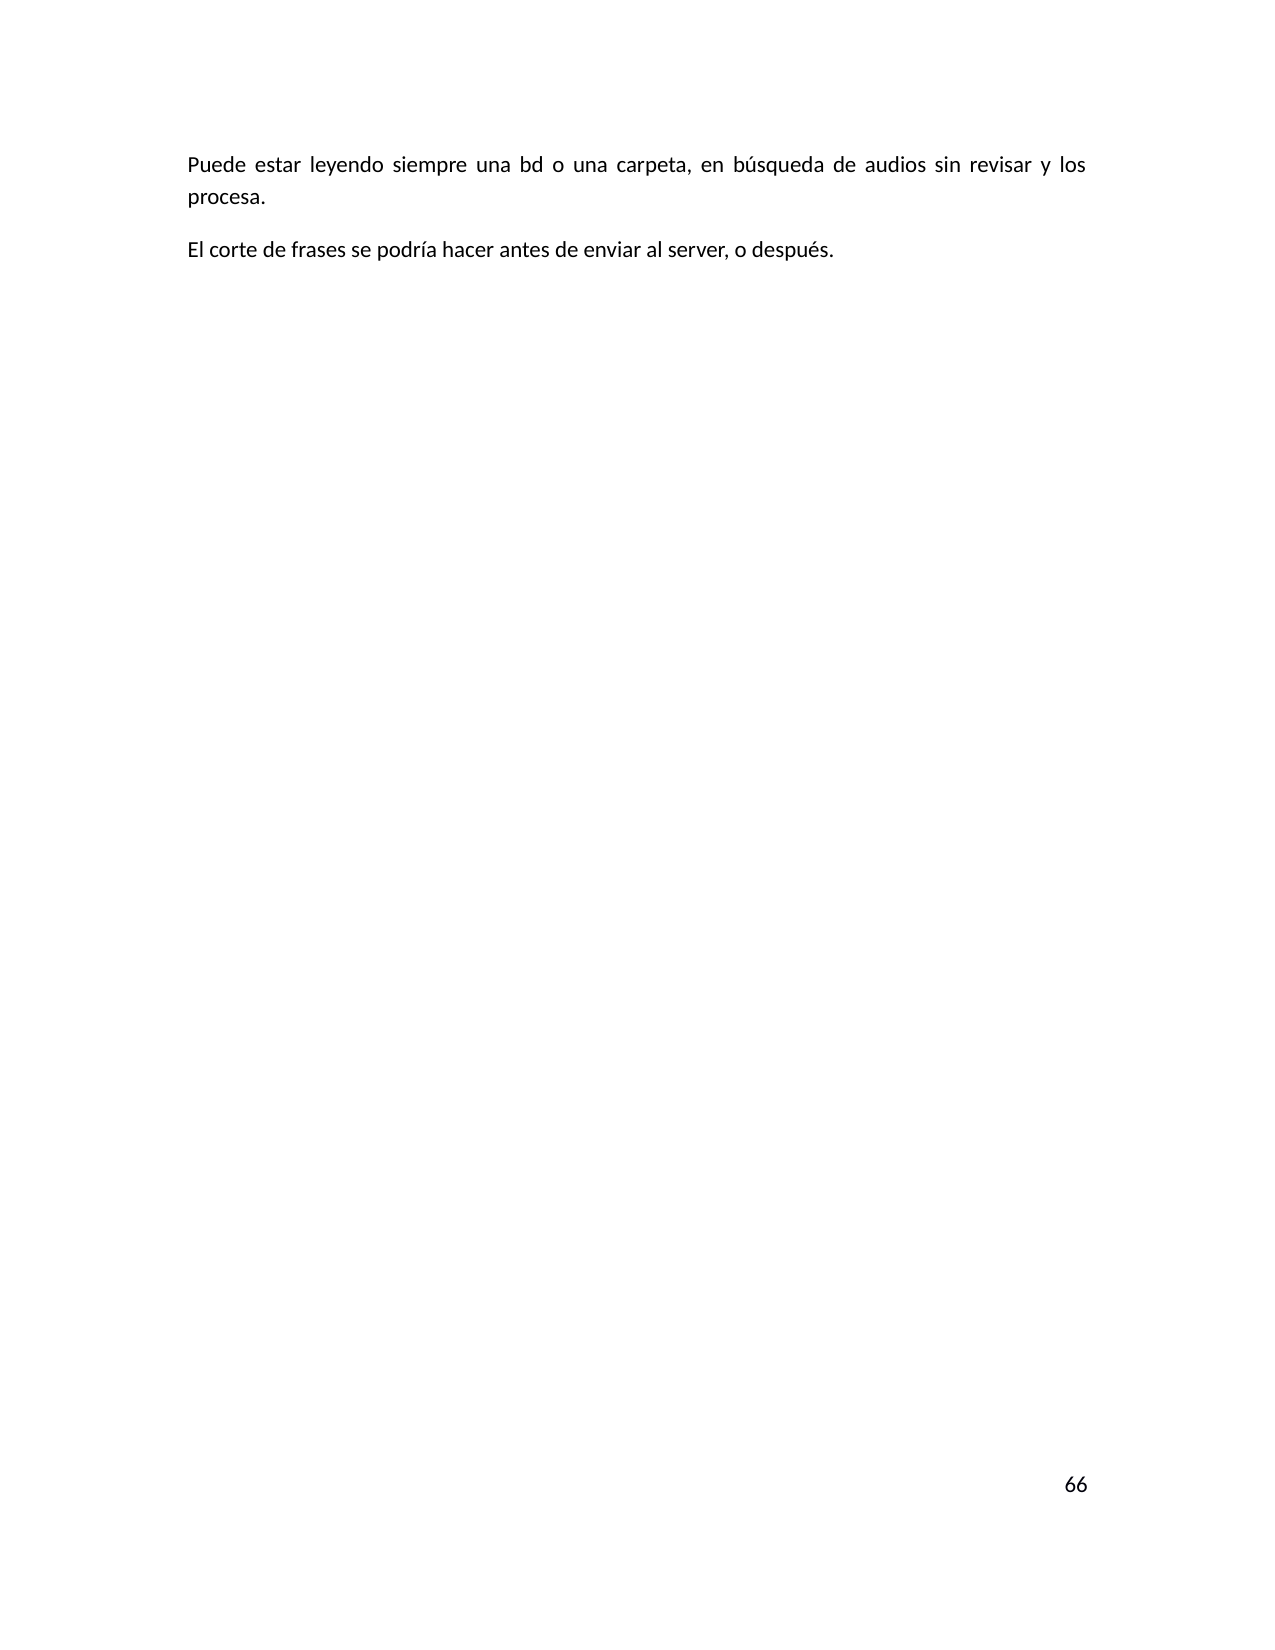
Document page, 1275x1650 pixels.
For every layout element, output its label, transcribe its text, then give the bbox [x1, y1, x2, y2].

text El corte de frases se podría hacer antes de enviar al server, o después. [187, 235, 1087, 263]
text Puede estar leyendo siempre una bd o una carpeta, en búsqueda de audios sin revisar y los procesa. [187, 150, 1087, 210]
